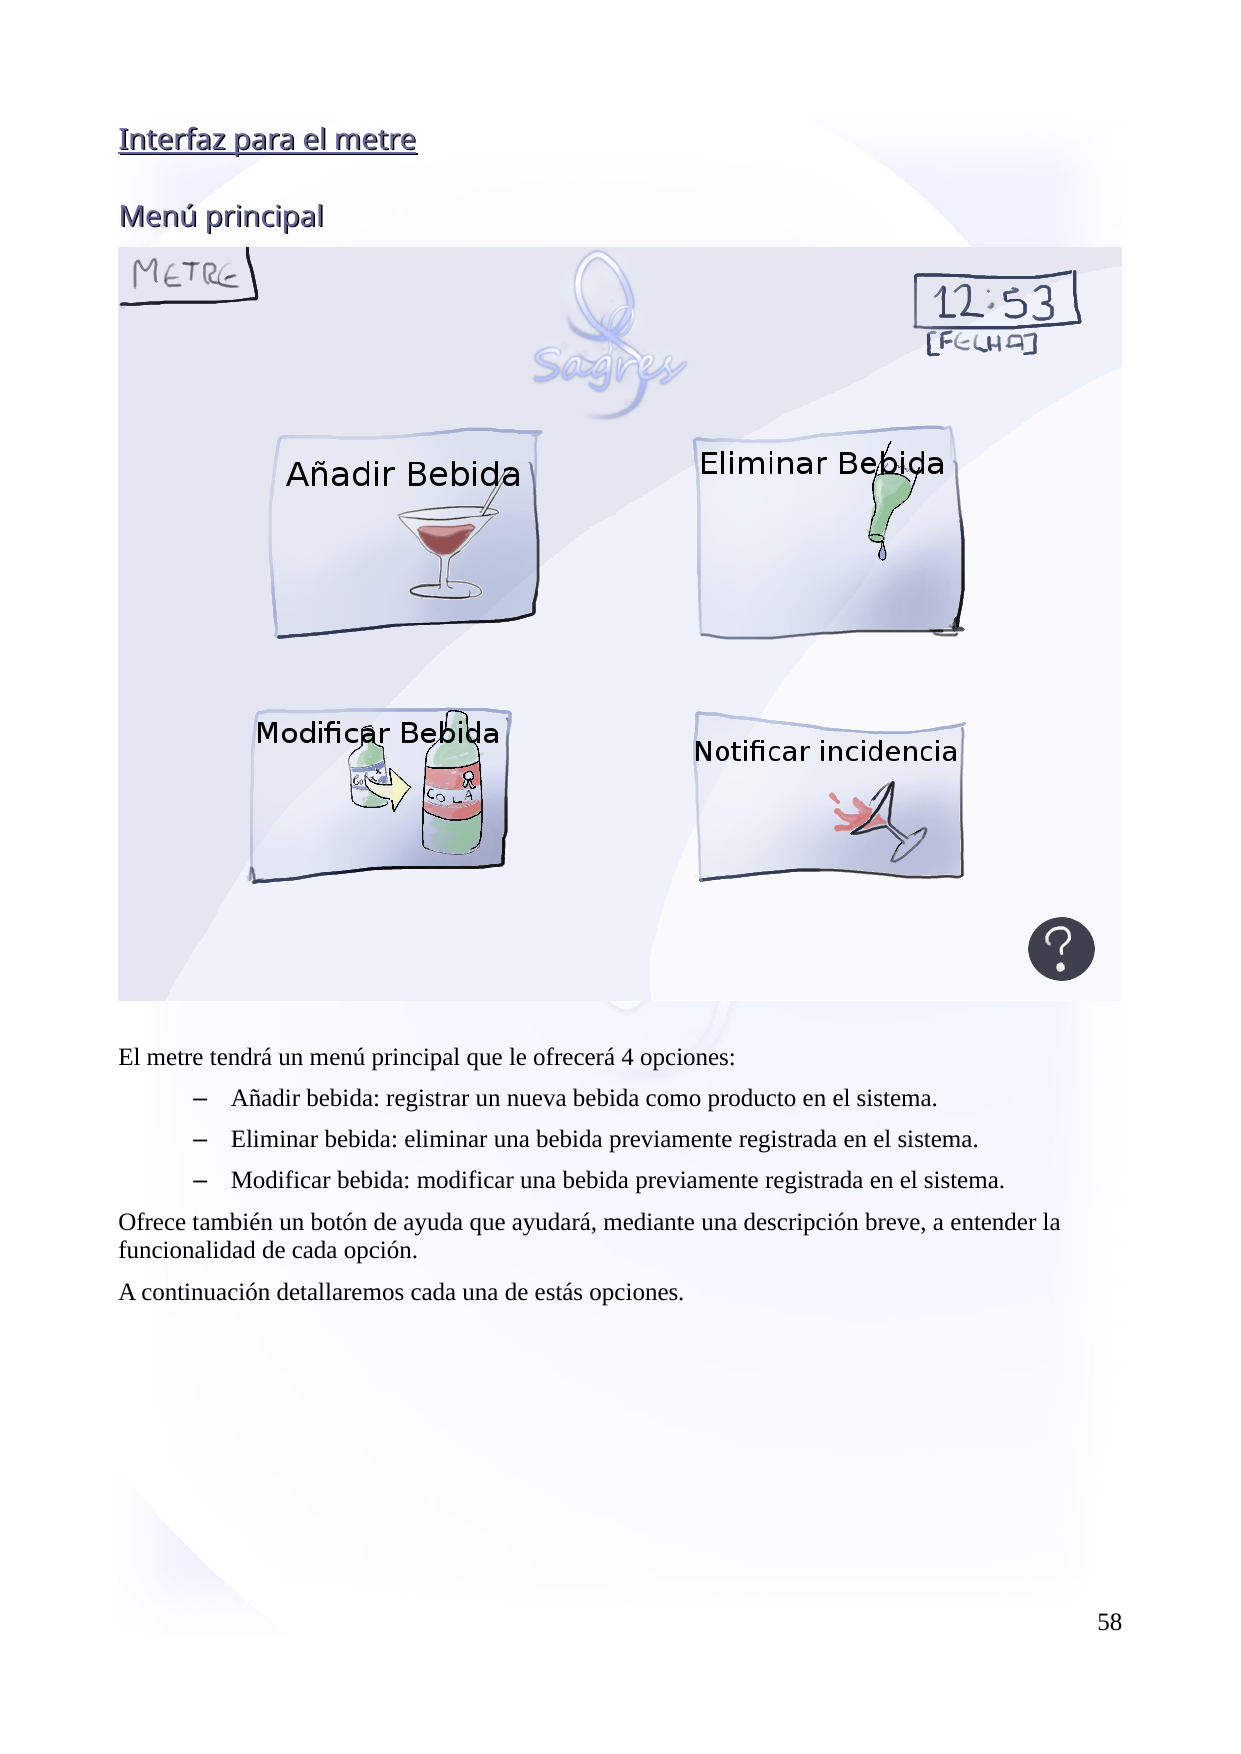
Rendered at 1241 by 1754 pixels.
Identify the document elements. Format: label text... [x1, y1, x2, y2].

subtitle Interfaz para el metre [118, 118, 1122, 158]
picture [118, 1264, 1122, 1277]
picture [118, 235, 1122, 1042]
list Modificar bebida: modificar una bebida previamente registrada en el sistema. [193, 1165, 1122, 1194]
picture [118, 1305, 1122, 1636]
subtitle Menú principal [118, 195, 1122, 235]
text A continuación detallaremos cada una de estás opciones. [118, 1277, 1122, 1305]
picture [118, 1070, 1122, 1207]
picture [118, 158, 1122, 195]
text El metre tendrá un menú principal que le ofrecerá 4 opciones: [118, 1042, 1122, 1070]
text Ofrece también un botón de ayuda que ayudará, mediante una descripción breve, a entender la funcionalidad de cada opción. [118, 1207, 1122, 1264]
list Añadir bebida: registrar un nueva bebida como producto en el sistema. [193, 1083, 1122, 1112]
list Eliminar bebida: eliminar una bebida previamente registrada en el sistema. [193, 1124, 1122, 1153]
